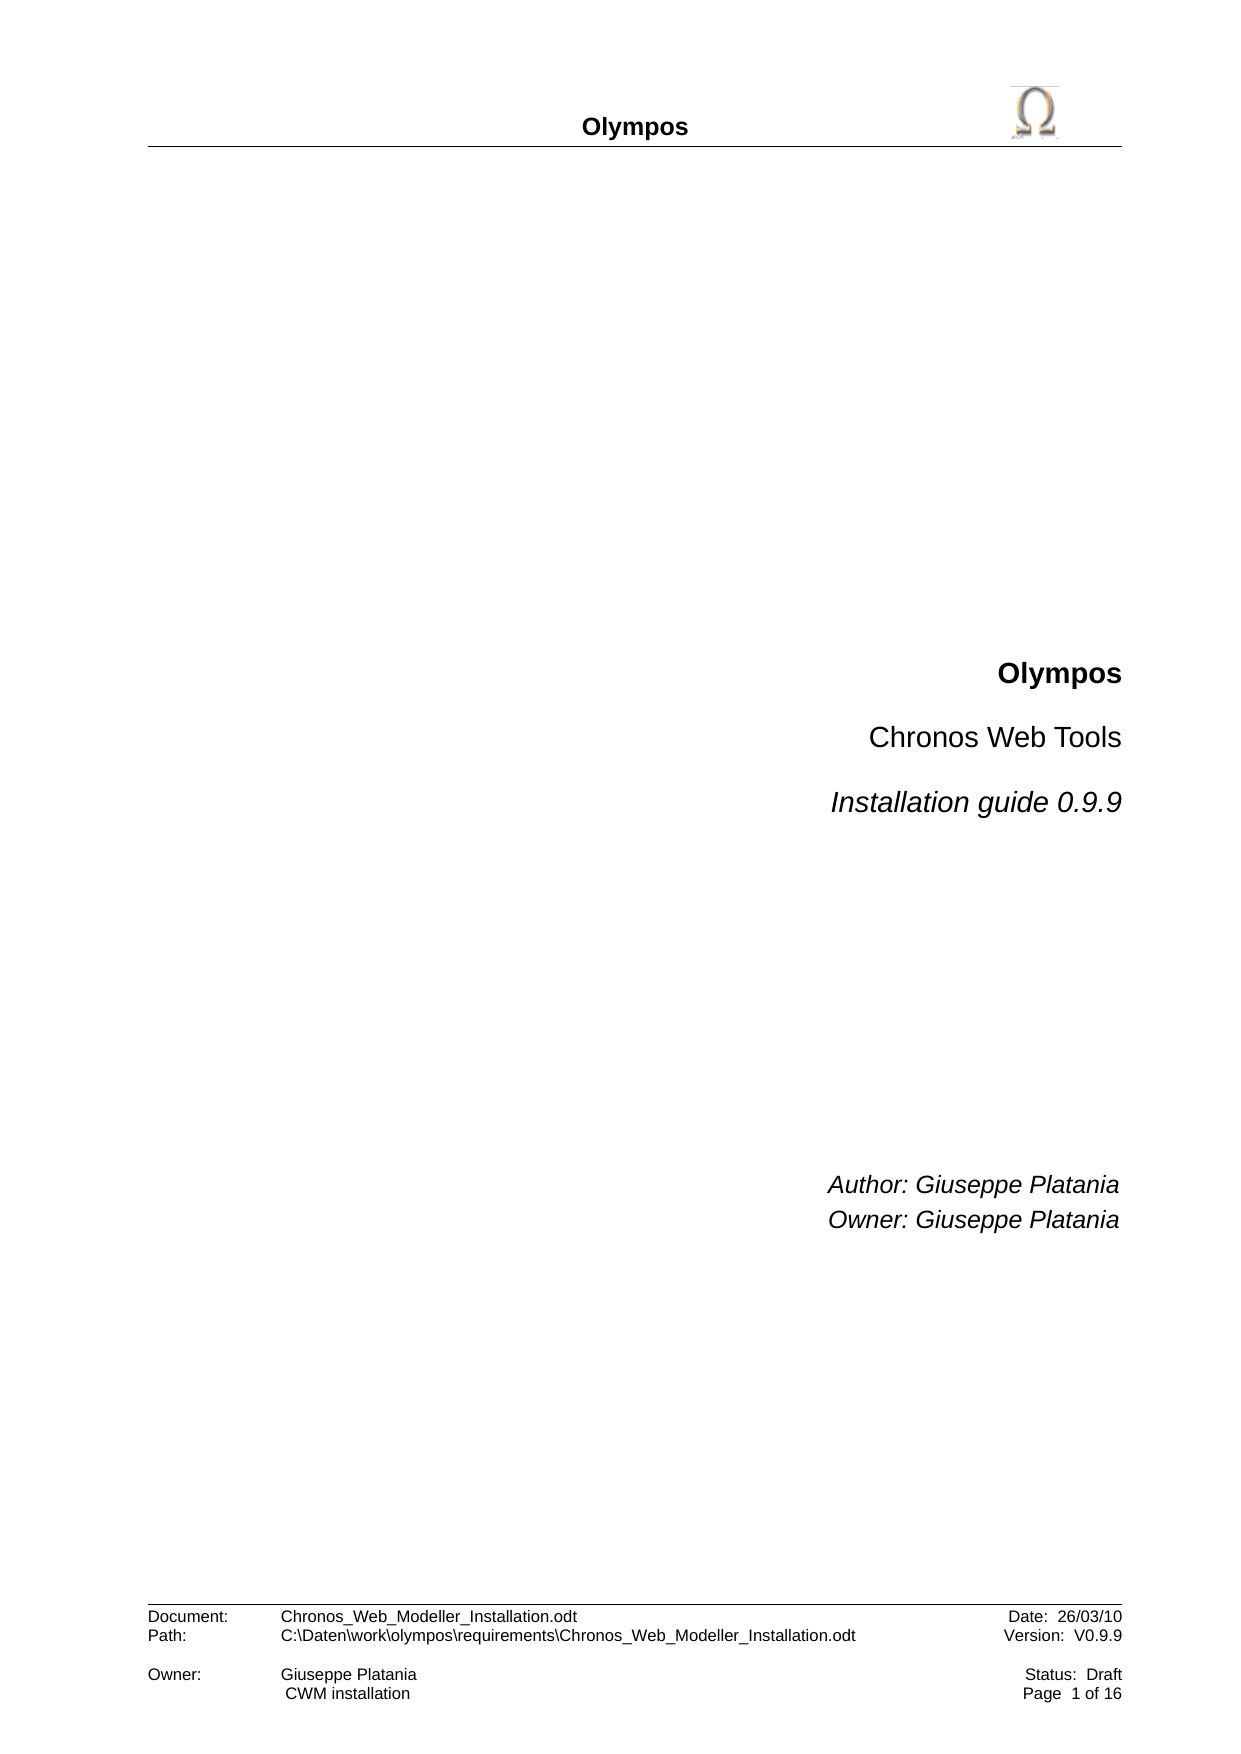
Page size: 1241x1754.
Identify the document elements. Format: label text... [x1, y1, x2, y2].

title Chronos Web Tools [148, 721, 1122, 754]
title Olympos [148, 656, 1122, 689]
picture [1010, 85, 1060, 139]
subtitle Author: Giuseppe Platania [148, 1170, 1122, 1199]
subtitle Owner: Giuseppe Platania [148, 1205, 1122, 1234]
title Installation guide 0.9.9 [148, 785, 1122, 819]
